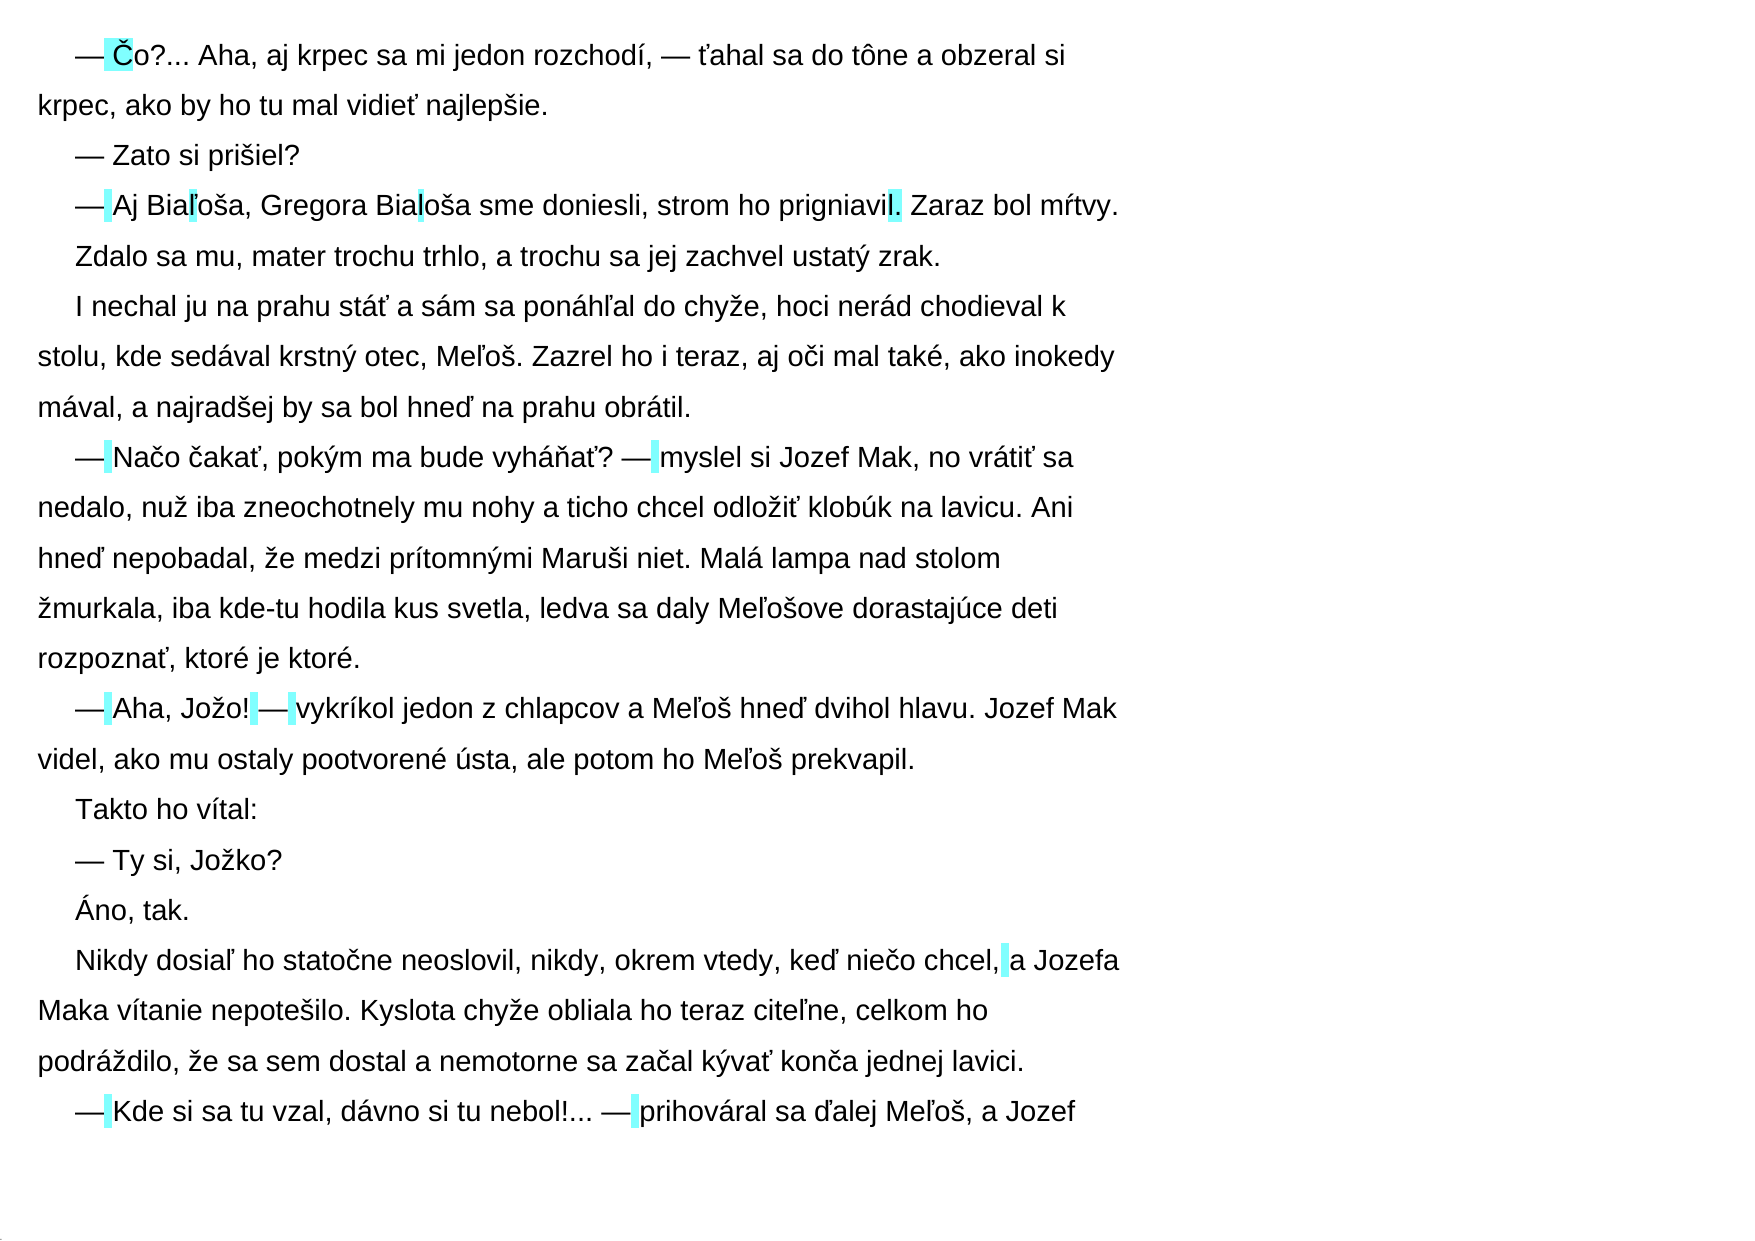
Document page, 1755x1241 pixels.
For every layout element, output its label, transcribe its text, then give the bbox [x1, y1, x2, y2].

text Áno, tak. [37, 893, 1130, 926]
text — Zato si prišiel? [37, 138, 1130, 172]
text — Aha, Jožo! — vykríkol jedon z chlapcov a Meľoš hneď dvihol hlavu. Jozef Mak videl, ako mu ostaly pootvorené ústa, ale potom ho Meľoš prekvapil. [37, 692, 1130, 775]
text Nikdy dosiaľ ho statočne neoslovil, nikdy, okrem vtedy, keď niečo chcel, a Jozefa Maka vítanie nepotešilo. Kyslota chyže obliala ho teraz citeľne, celkom ho podráždilo, že sa sem dostal a nemotorne sa začal kývať konča jednej lavici. [37, 943, 1130, 1077]
text — Kde si sa tu vzal, dávno si tu nebol!... — prihováral sa ďalej Meľoš, a Jozef [37, 1094, 1130, 1128]
text — Aj Biaľoša, Gregora Bialoša sme doniesli, strom ho prigniavil. Zaraz bol mŕtvy. [37, 188, 1130, 222]
text — Načo čakať, pokým ma bude vyháňať? — myslel si Jozef Mak, no vrátiť sa nedalo, nuž iba zneochotnely mu nohy a ticho chcel odložiť klobúk na lavicu. Ani hneď nepobadal, že medzi prítomnými Maruši niet. Malá lampa nad stolom žmurkala, iba kde-tu hodila kus svetla, ledva sa daly Meľošove dorastajúce deti rozpoznať, ktoré je ktoré. [37, 440, 1130, 675]
text Zdalo sa mu, mater trochu trhlo, a trochu sa jej zachvel ustatý zrak. [37, 239, 1130, 272]
text I nechal ju na prahu stáť a sám sa ponáhľal do chyže, hoci nerád chodieval k stolu, kde sedával krstný otec, Meľoš. Zazrel ho i teraz, aj oči mal také, ako inokedy mával, a najradšej by sa bol hneď na prahu obrátil. [37, 289, 1130, 423]
text — Čo?... Aha, aj krpec sa mi jedon rozchodí, — ťahal sa do tône a obzeral si krpec, ako by ho tu mal vidieť najlepšie. [37, 37, 1130, 121]
text Takto ho vítal: [37, 792, 1130, 826]
text — Ty si, Jožko? [37, 842, 1130, 876]
